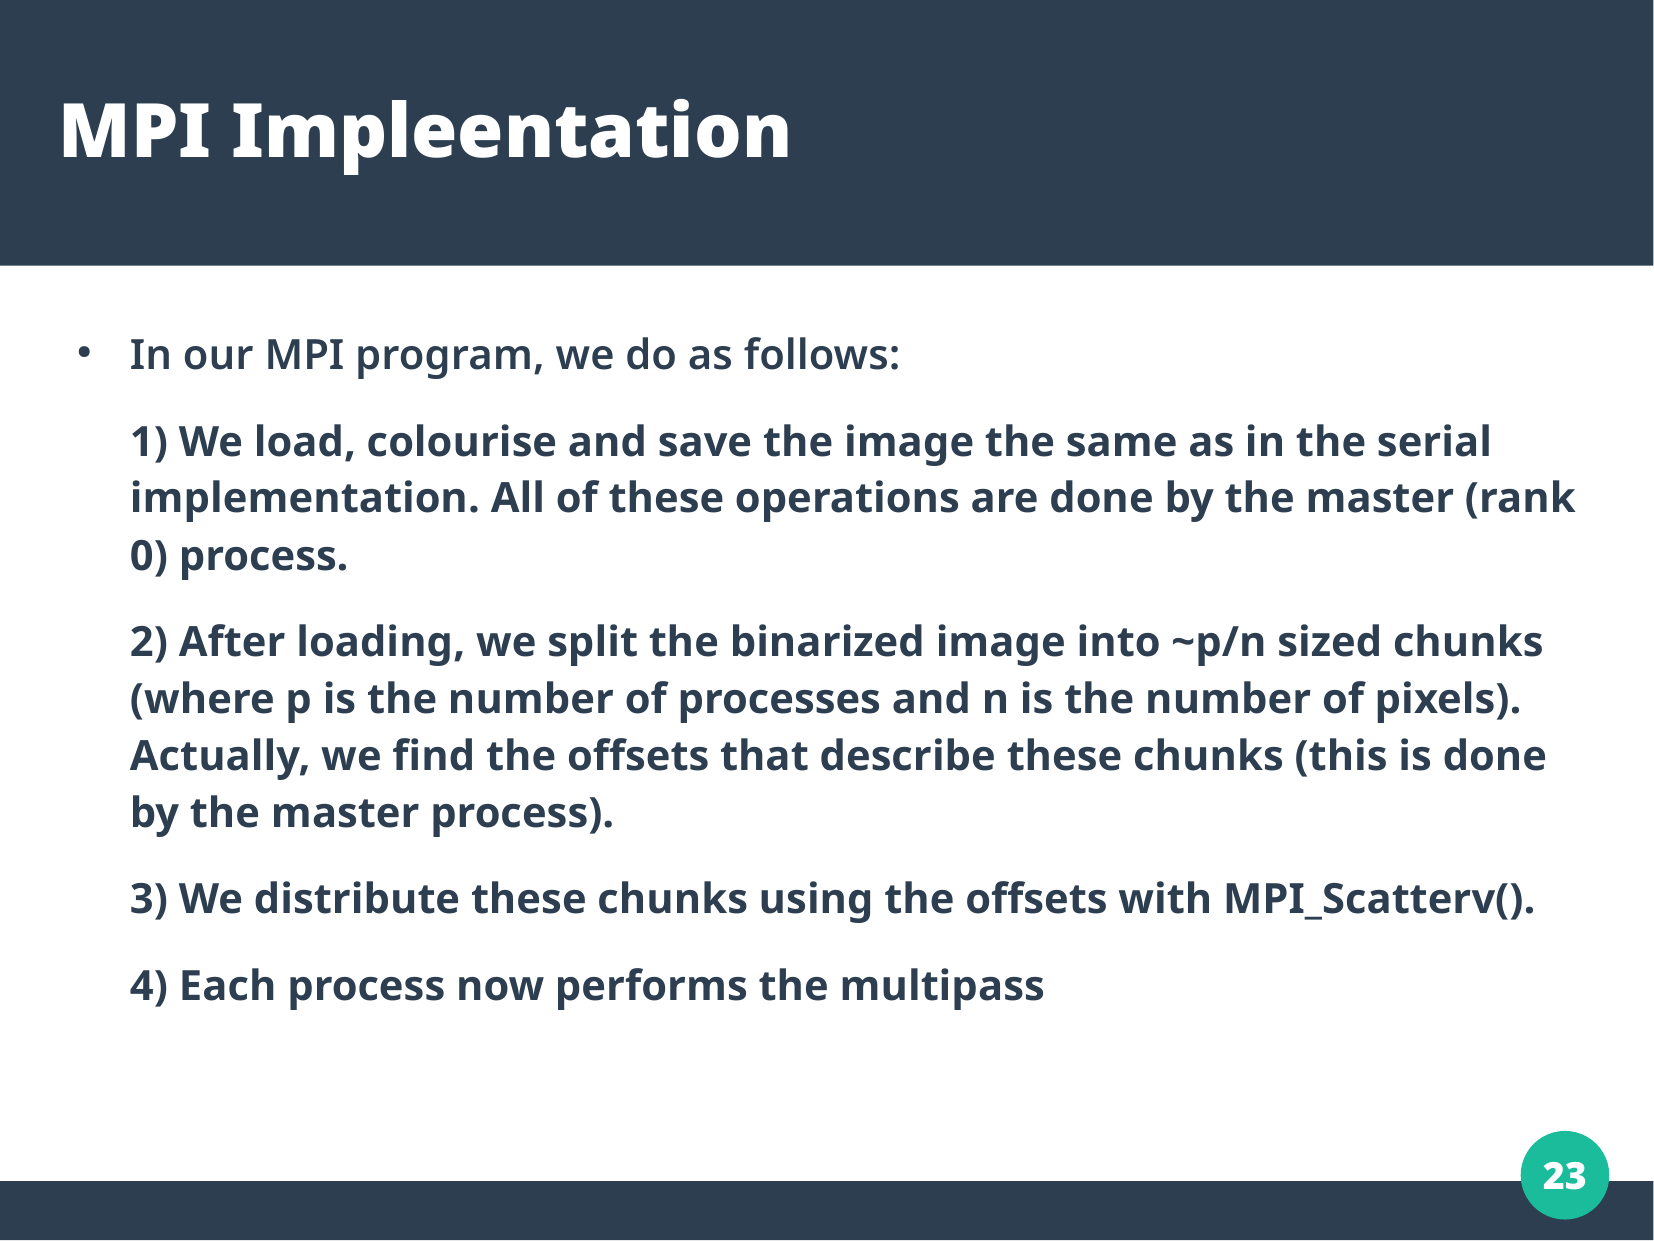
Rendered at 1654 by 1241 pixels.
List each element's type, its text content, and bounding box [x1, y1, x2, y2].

title MPI Impleentation [59, 49, 1595, 207]
list In our MPI program, we do as follows: 1) We load, colourise and save the image the same as in the serial implementation. All of these operations are done by the master (rank 0) process. 2) After loading, we split the binarized image into ~p/n sized chunks (where p is the number of processes and n is the number of pixels). Actually, we find the offsets that describe these chunks (this is done by the master process). 3) We distribute these chunks using the offsets with MPI_Scatterv(). 4) Each process now performs the multipass [59, 324, 1595, 1152]
